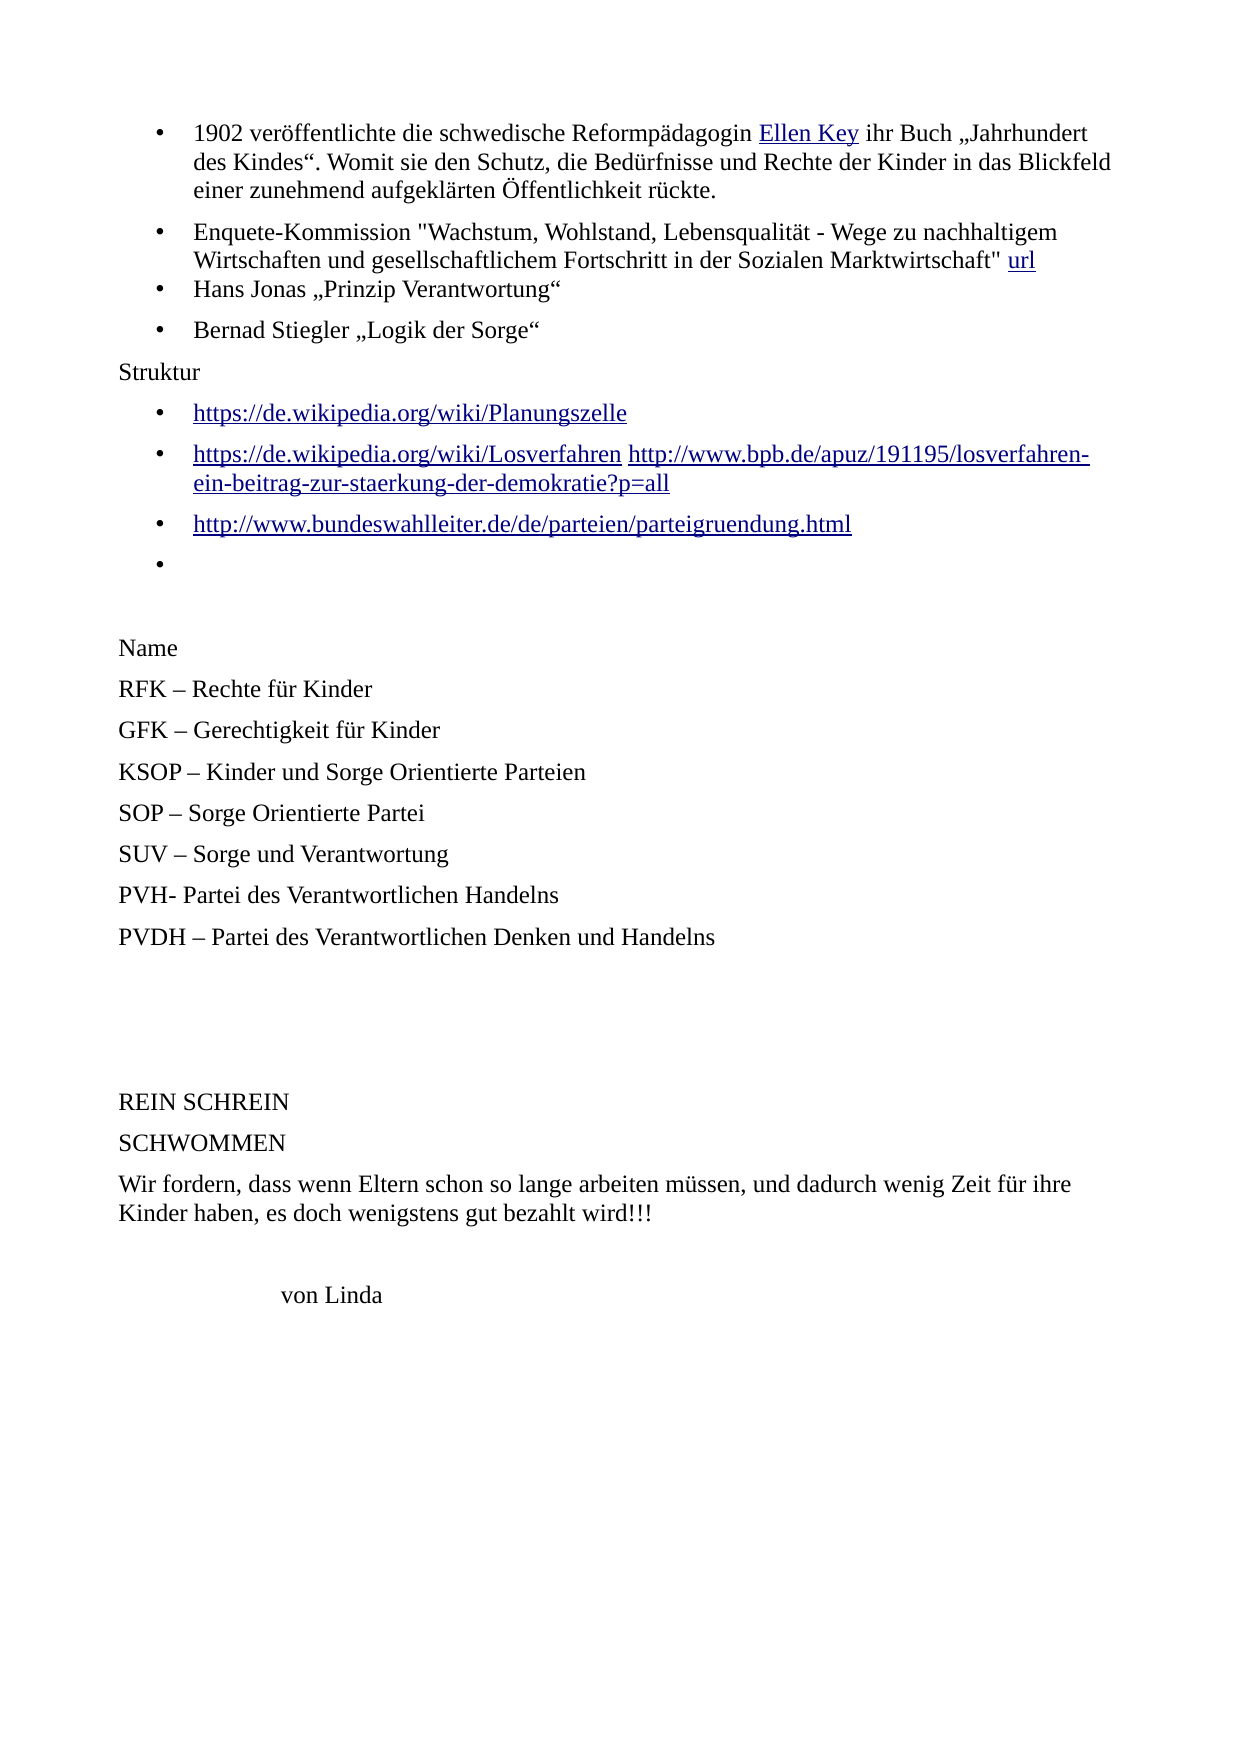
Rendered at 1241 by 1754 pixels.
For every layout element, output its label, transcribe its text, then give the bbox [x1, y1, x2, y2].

list https://de.wikipedia.org/wiki/Planungszelle [156, 398, 1122, 427]
list Enquete-Kommission "Wachstum, Wohlstand, Lebensqualität - Wege zu nachhaltigem Wirtschaften und gesellschaftlichem Fortschritt in der Sozialen Marktwirtschaft" url [156, 217, 1122, 274]
text Name [118, 633, 1122, 662]
list Hans Jonas „Prinzip Verantwortung“ [156, 274, 1122, 303]
text Wir fordern, dass wenn Eltern schon so lange arbeiten müssen, und dadurch wenig Zeit für ihre Kinder haben, es doch wenigstens gut bezahlt wird!!! [118, 1169, 1122, 1227]
text SCHWOMMEN [118, 1128, 1122, 1157]
text Struktur [118, 357, 1122, 386]
text REIN SCHREIN [118, 1087, 1122, 1116]
text SUV – Sorge und Verantwortung [118, 839, 1122, 868]
text PVDH – Partei des Verantwortlichen Denken und Handelns [118, 922, 1122, 951]
list https://de.wikipedia.org/wiki/Losverfahren http://www.bpb.de/apuz/191195/losverfahren-ein-beitrag-zur-staerkung-der-demokratie?p=all [156, 439, 1122, 497]
list http://www.bundeswahlleiter.de/de/parteien/parteigruendung.html [156, 509, 1122, 538]
text SOP – Sorge Orientierte Partei [118, 798, 1122, 827]
text RFK – Rechte für Kinder [118, 674, 1122, 703]
text von Linda [118, 1281, 1122, 1309]
list 1902 veröffentlichte die schwedische Reformpädagogin Ellen Key ihr Buch „Jahrhundert des Kindes“. Womit sie den Schutz, die Bedürfnisse und Rechte der Kinder in das Blickfeld einer zunehmend aufgeklärten Öffentlichkeit rückte. [156, 118, 1122, 204]
list Bernad Stiegler „Logik der Sorge“ [156, 316, 1122, 344]
text PVH- Partei des Verantwortlichen Handelns [118, 881, 1122, 909]
text GFK – Gerechtigkeit für Kinder [118, 716, 1122, 744]
text KSOP – Kinder und Sorge Orientierte Parteien [118, 757, 1122, 786]
